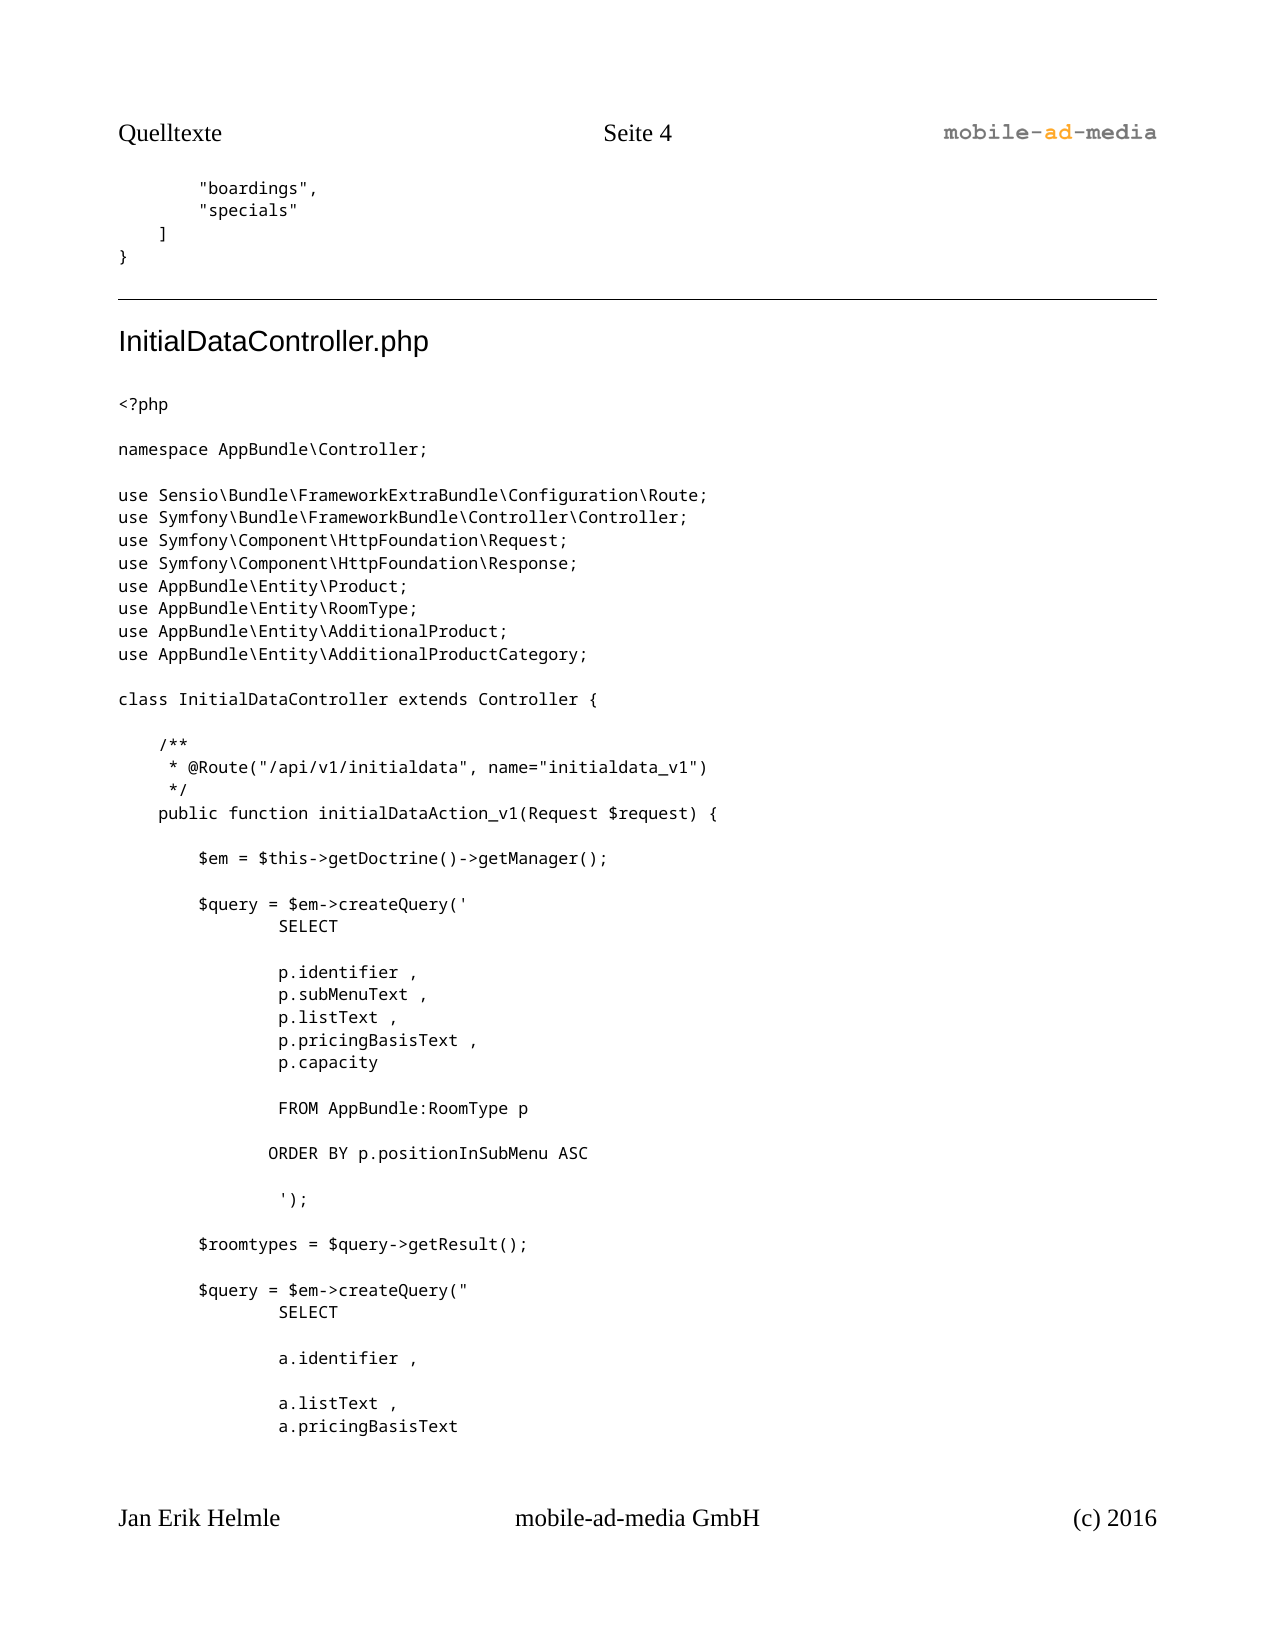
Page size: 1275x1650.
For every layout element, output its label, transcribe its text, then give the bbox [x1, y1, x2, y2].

text use Sensio\Bundle\FrameworkExtraBundle\Configuration\Route; [118, 483, 1157, 506]
text use Symfony\Component\HttpFoundation\Response; [118, 551, 1157, 574]
text $roomtypes = $query->getResult(); [118, 1233, 1157, 1255]
text p.subMenuText , [118, 983, 1157, 1006]
text $query = $em->createQuery(' [118, 892, 1157, 915]
text p.identifier , [118, 960, 1157, 983]
text SELECT [118, 915, 1157, 937]
text * @Route("/api/v1/initialdata", name="initialdata_v1") [118, 756, 1157, 778]
text public function initialDataAction_v1(Request $request) { [118, 801, 1157, 824]
text a.identifier , [118, 1346, 1157, 1369]
text ] [118, 222, 1157, 244]
text $em = $this->getDoctrine()->getManager(); [118, 847, 1157, 869]
text use Symfony\Bundle\FrameworkBundle\Controller\Controller; [118, 506, 1157, 529]
text "specials" [118, 199, 1157, 222]
text p.listText , [118, 1006, 1157, 1028]
text */ [118, 778, 1157, 801]
text a.pricingBasisText [118, 1414, 1157, 1437]
text use AppBundle\Entity\RoomType; [118, 597, 1157, 619]
text use AppBundle\Entity\AdditionalProductCategory; [118, 642, 1157, 665]
text class InitialDataController extends Controller { [118, 688, 1157, 710]
picture [943, 118, 1157, 145]
text '); [118, 1187, 1157, 1210]
text FROM AppBundle:RoomType p [118, 1096, 1157, 1119]
text <?php [118, 392, 1157, 415]
text } [118, 244, 1157, 267]
text $query = $em->createQuery(" [118, 1278, 1157, 1301]
text use AppBundle\Entity\Product; [118, 574, 1157, 597]
text a.listText , [118, 1392, 1157, 1414]
text ORDER BY p.positionInSubMenu ASC [118, 1142, 1157, 1164]
subtitle InitialDataController.php [118, 324, 1157, 357]
text use Symfony\Component\HttpFoundation\Request; [118, 529, 1157, 551]
text SELECT [118, 1301, 1157, 1323]
text use AppBundle\Entity\AdditionalProduct; [118, 619, 1157, 642]
text "boardings", [118, 176, 1157, 199]
text p.pricingBasisText , [118, 1028, 1157, 1051]
text namespace AppBundle\Controller; [118, 438, 1157, 461]
text /** [118, 733, 1157, 756]
text p.capacity [118, 1051, 1157, 1074]
